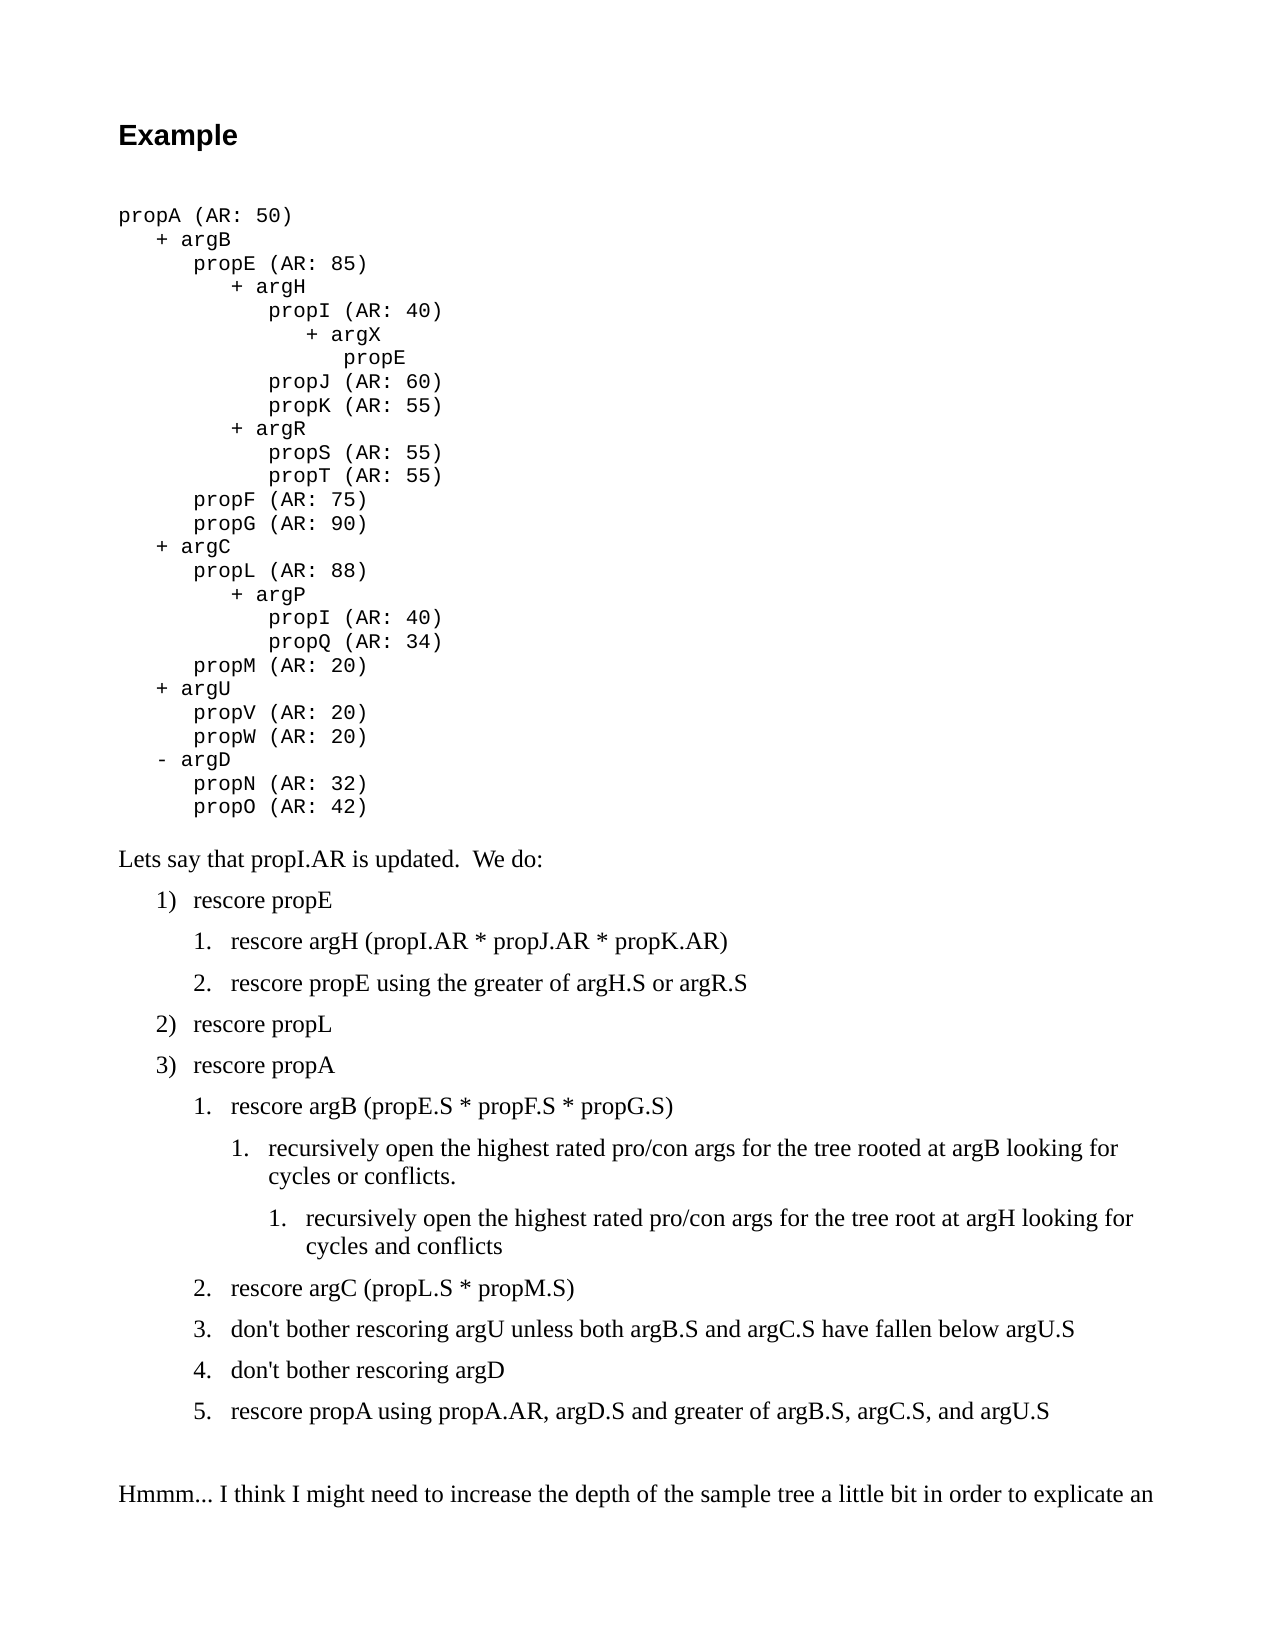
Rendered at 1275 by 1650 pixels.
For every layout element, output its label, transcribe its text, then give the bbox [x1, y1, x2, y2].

list recursively open the highest rated pro/con args for the tree rooted at argB looking for cycles or conflicts. [231, 1133, 1157, 1190]
text propG (AR: 90) [193, 513, 1157, 536]
list rescore argC (propL.S * propM.S) [193, 1273, 1157, 1301]
text + argU [156, 678, 1157, 702]
text - argD [156, 749, 1157, 773]
text propM (AR: 20) [193, 655, 1157, 678]
list rescore propE using the greater of argH.S or argR.S [193, 968, 1157, 996]
list rescore propA using propA.AR, argD.S and greater of argB.S, argC.S, and argU.S [193, 1396, 1157, 1425]
text propQ (AR: 34) [268, 631, 1157, 655]
text propS (AR: 55) [268, 442, 1157, 466]
text propF (AR: 75) [193, 489, 1157, 513]
text propA (AR: 50) [118, 205, 1157, 229]
text Hmmm... I think I might need to increase the depth of the sample tree a little bit in order to explicate an [118, 1479, 1157, 1508]
list rescore argB (propE.S * propF.S * propG.S) [193, 1091, 1157, 1120]
list rescore propE [156, 885, 1157, 914]
text propV (AR: 20) [193, 702, 1157, 726]
text propT (AR: 55) [268, 466, 1157, 489]
text propL (AR: 88) [193, 560, 1157, 584]
text + argH [231, 276, 1157, 300]
text propE [343, 347, 1157, 371]
text + argP [231, 584, 1157, 607]
list recursively open the highest rated pro/con args for the tree root at argH looking for cycles and conflicts [268, 1203, 1157, 1260]
text propN (AR: 32) [193, 773, 1157, 797]
text propW (AR: 20) [193, 726, 1157, 749]
list rescore propL [156, 1009, 1157, 1038]
text propO (AR: 42) [193, 797, 1157, 820]
text + argC [156, 536, 1157, 560]
list don't bother rescoring argD [193, 1355, 1157, 1384]
list rescore propA [156, 1050, 1157, 1079]
text propJ (AR: 60) [268, 371, 1157, 394]
subtitle Example [118, 118, 1157, 152]
text + argX [306, 324, 1157, 347]
text propI (AR: 40) [268, 300, 1157, 324]
list rescore argH (propI.AR * propJ.AR * propK.AR) [193, 926, 1157, 955]
text + argB [156, 229, 1157, 253]
text propK (AR: 55) [268, 394, 1157, 418]
text + argR [231, 418, 1157, 442]
text propE (AR: 85) [193, 253, 1157, 276]
text propI (AR: 40) [268, 607, 1157, 631]
list don't bother rescoring argU unless both argB.S and argC.S have fallen below argU.S [193, 1314, 1157, 1343]
text Lets say that propI.AR is updated. We do: [118, 844, 1157, 873]
